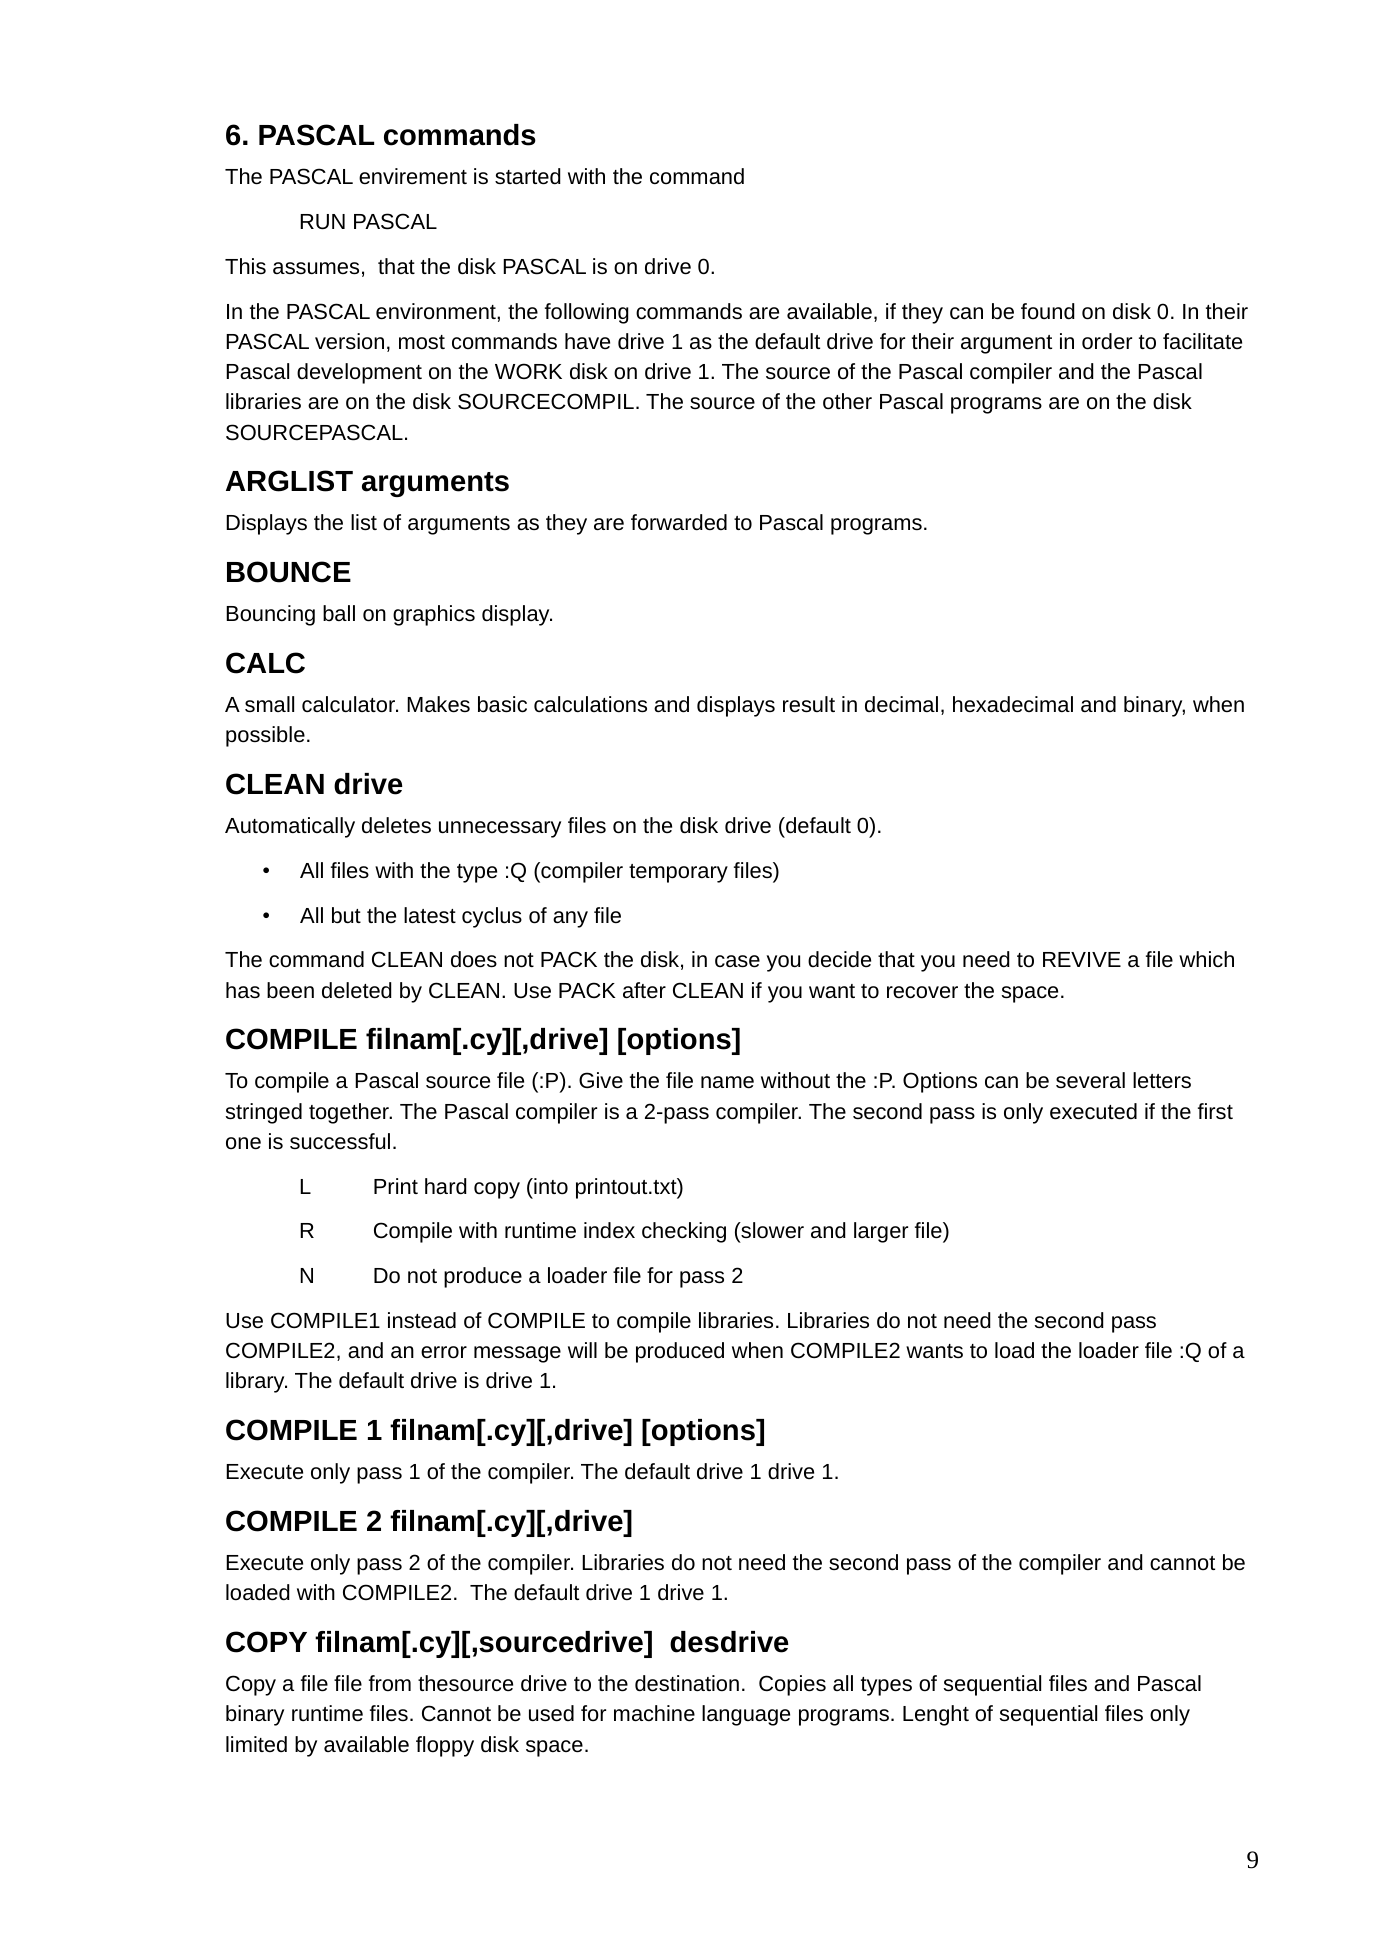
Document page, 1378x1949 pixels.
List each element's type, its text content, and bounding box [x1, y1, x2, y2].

text This assumes, that the disk PASCAL is on drive 0. [225, 254, 1259, 279]
subtitle ARGLIST arguments [225, 464, 1259, 498]
subtitle 6. PASCAL commands [225, 118, 1259, 152]
text Displays the list of arguments as they are forwarded to Pascal programs. [225, 510, 1259, 535]
text RUN PASCAL [225, 209, 1259, 234]
text Automatically deletes unnecessary files on the disk drive (default 0). [225, 813, 1259, 838]
text N Do not produce a loader file for pass 2 [225, 1263, 1259, 1288]
subtitle COMPILE filnam[.cy][,drive] [options] [225, 1022, 1259, 1056]
subtitle COMPILE 2 filnam[.cy][,drive] [225, 1504, 1259, 1537]
text In the PASCAL environment, the following commands are available, if they can be found on disk 0. In their PASCAL version, most commands have drive 1 as the default drive for their argument in order to facilitate Pascal development on the WORK disk on drive 1. The source of the Pascal compiler and the Pascal libraries are on the disk SOURCECOMPIL. The source of the other Pascal programs are on the disk SOURCEPASCAL. [225, 298, 1259, 444]
text L Print hard copy (into printout.txt) [225, 1173, 1259, 1199]
text Execute only pass 2 of the compiler. Libraries do not need the second pass of the compiler and cannot be loaded with COMPILE2. The default drive 1 drive 1. [225, 1550, 1259, 1605]
list All files with the type :Q (compiler temporary files) [262, 858, 1259, 883]
subtitle BOUNCE [225, 555, 1259, 588]
text Copy a file file from thesource drive to the destination. Copies all types of sequential files and Pascal binary runtime files. Cannot be used for machine language programs. Lenght of sequential files only limited by available floppy disk space. [225, 1671, 1259, 1757]
subtitle CLEAN drive [225, 767, 1259, 800]
text A small calculator. Makes basic calculations and displays result in decimal, hexadecimal and binary, when possible. [225, 692, 1259, 747]
text The PASCAL envirement is started with the command [225, 164, 1259, 189]
list All but the latest cyclus of any file [262, 902, 1259, 928]
text The command CLEAN does not PACK the disk, in case you decide that you need to REVIVE a file which has been deleted by CLEAN. Use PACK after CLEAN if you want to recover the space. [225, 947, 1259, 1003]
text R Compile with runtime index checking (slower and larger file) [225, 1218, 1259, 1243]
text Execute only pass 1 of the compiler. The default drive 1 drive 1. [225, 1459, 1259, 1484]
text Use COMPILE1 instead of COMPILE to compile libraries. Libraries do not need the second pass COMPILE2, and an error message will be produced when COMPILE2 wants to load the loader file :Q of a library. The default drive is drive 1. [225, 1308, 1259, 1393]
subtitle CALC [225, 646, 1259, 679]
text To compile a Pascal source file (:P). Give the file name without the :P. Options can be several letters stringed together. The Pascal compiler is a 2-pass compiler. The second pass is only executed if the first one is successful. [225, 1068, 1259, 1154]
text Bouncing ball on graphics display. [225, 601, 1259, 626]
subtitle COMPILE 1 filnam[.cy][,drive] [options] [225, 1413, 1259, 1447]
subtitle COPY filnam[.cy][,sourcedrive] desdrive [225, 1625, 1259, 1658]
